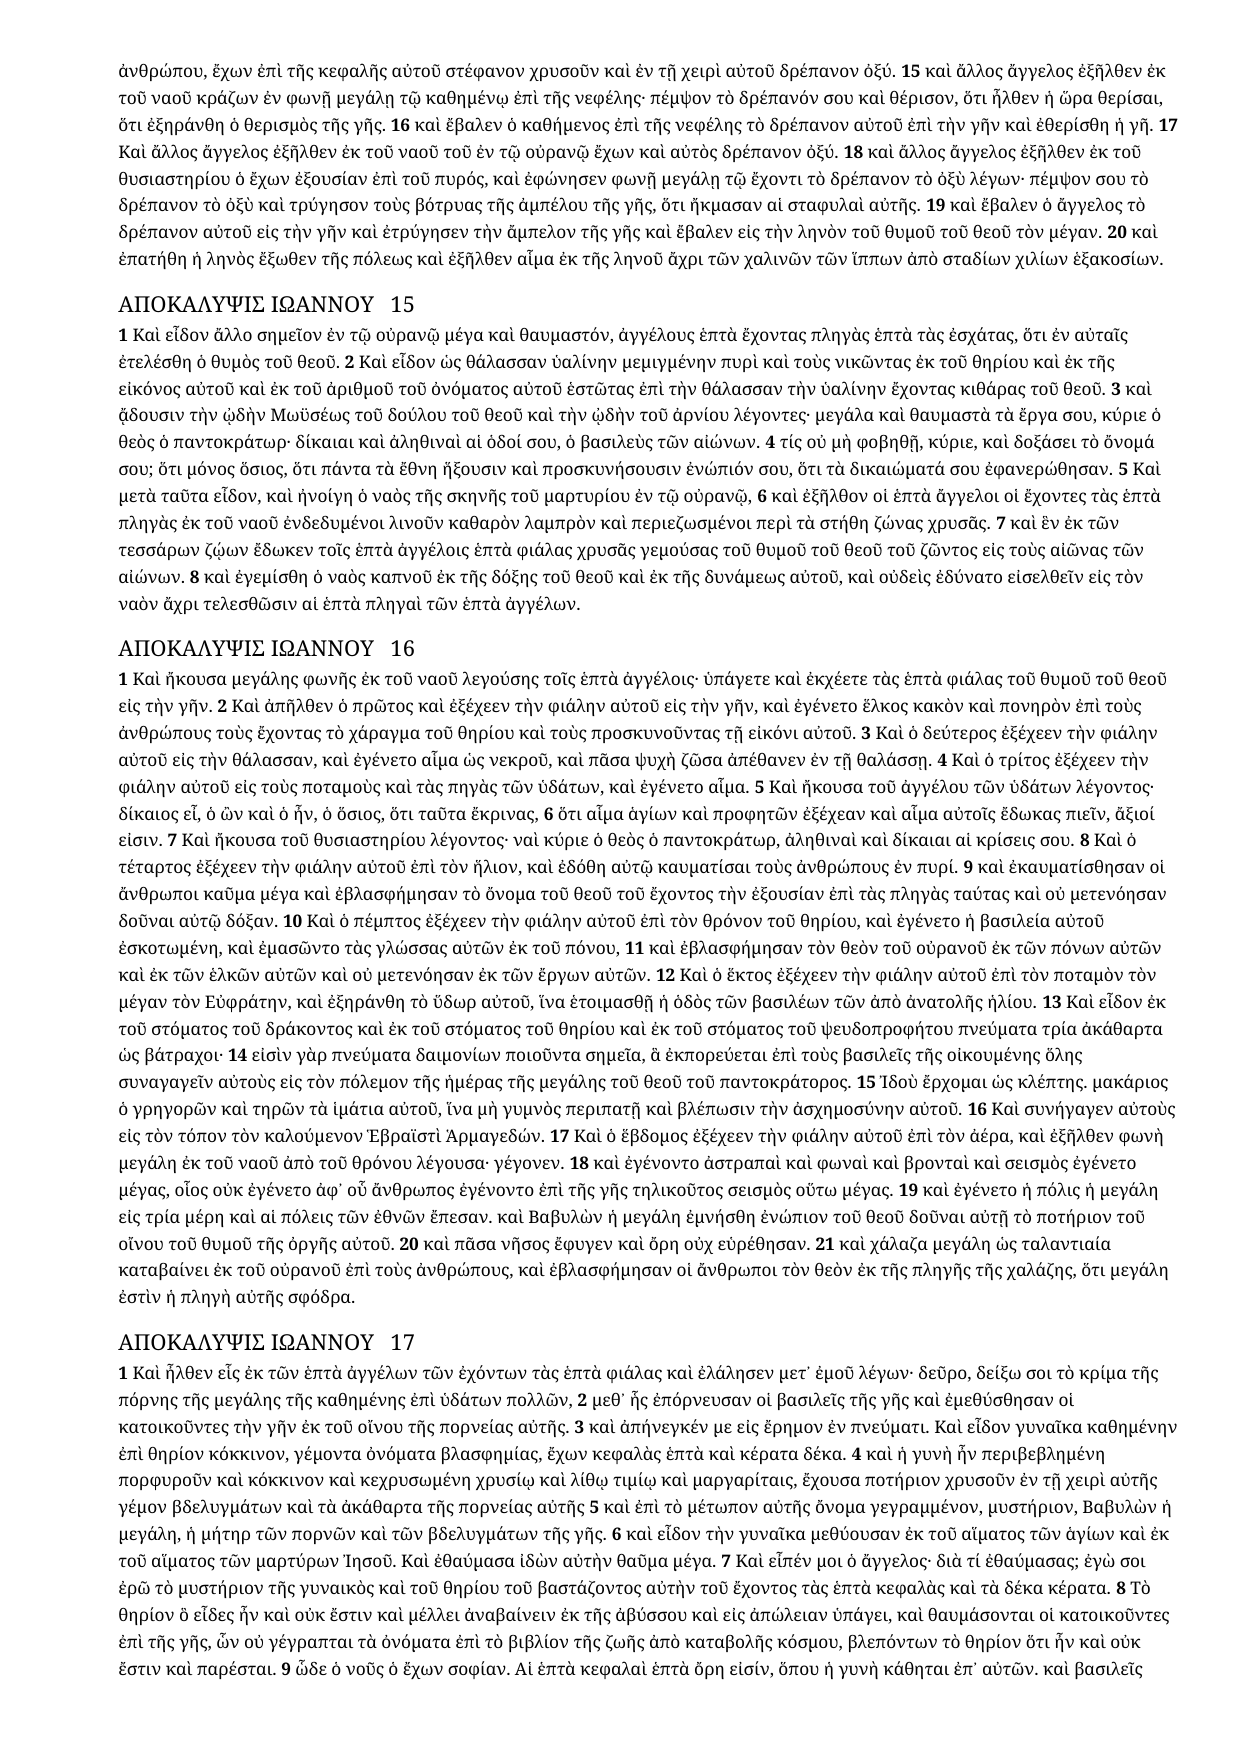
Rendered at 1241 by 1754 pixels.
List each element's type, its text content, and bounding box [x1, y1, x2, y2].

text ΑΠΟΚΑΛΥΨΙΣ ΙΩΑΝΝΟΥ 15 [118, 289, 1181, 318]
text ἀνθρώπου, ἔχων ἐπὶ τῆς κεφαλῆς αὐτοῦ στέφανον χρυσοῦν καὶ ἐν τῇ χειρὶ αὐτοῦ δρέπανον ὀξύ. 15 καὶ ἄλλος ἄγγελος ἐξῆλθεν ἐκ τοῦ ναοῦ κράζων ἐν φωνῇ μεγάλῃ τῷ καθημένῳ ἐπὶ τῆς νεφέλης· πέμψον τὸ δρέπανόν σου καὶ θέρισον, ὅτι ἦλθεν ἡ ὥρα θερίσαι, ὅτι ἐξηράνθη ὁ θερισμὸς τῆς γῆς. 16 καὶ ἔβαλεν ὁ καθήμενος ἐπὶ τῆς νεφέλης τὸ δρέπανον αὐτοῦ ἐπὶ τὴν γῆν καὶ ἐθερίσθη ἡ γῆ. 17 Καὶ ἄλλος ἄγγελος ἐξῆλθεν ἐκ τοῦ ναοῦ τοῦ ἐν τῷ οὐρανῷ ἔχων καὶ αὐτὸς δρέπανον ὀξύ. 18 καὶ ἄλλος ἄγγελος ἐξῆλθεν ἐκ τοῦ θυσιαστηρίου ὁ ἔχων ἐξουσίαν ἐπὶ τοῦ πυρός, καὶ ἐφώνησεν φωνῇ μεγάλῃ τῷ ἔχοντι τὸ δρέπανον τὸ ὀξὺ λέγων· πέμψον σου τὸ δρέπανον τὸ ὀξὺ καὶ τρύγησον τοὺς βότρυας τῆς ἀμπέλου τῆς γῆς, ὅτι ἤκμασαν αἱ σταφυλαὶ αὐτῆς. 19 καὶ ἔβαλεν ὁ ἄγγελος τὸ δρέπανον αὐτοῦ εἰς τὴν γῆν καὶ ἐτρύγησεν τὴν ἄμπελον τῆς γῆς καὶ ἔβαλεν εἰς τὴν ληνὸν τοῦ θυμοῦ τοῦ θεοῦ τὸν μέγαν. 20 καὶ ἐπατήθη ἡ ληνὸς ἔξωθεν τῆς πόλεως καὶ ἐξῆλθεν αἷμα ἐκ τῆς ληνοῦ ἄχρι τῶν χαλινῶν τῶν ἵππων ἀπὸ σταδίων χιλίων ἑξακοσίων. [118, 59, 1181, 271]
text 1 Καὶ ἤκουσα μεγάλης φωνῆς ἐκ τοῦ ναοῦ λεγούσης τοῖς ἑπτὰ ἀγγέλοις· ὑπάγετε καὶ ἐκχέετε τὰς ἑπτὰ φιάλας τοῦ θυμοῦ τοῦ θεοῦ εἰς τὴν γῆν. 2 Καὶ ἀπῆλθεν ὁ πρῶτος καὶ ἐξέχεεν τὴν φιάλην αὐτοῦ εἰς τὴν γῆν, καὶ ἐγένετο ἕλκος κακὸν καὶ πονηρὸν ἐπὶ τοὺς ἀνθρώπους τοὺς ἔχοντας τὸ χάραγμα τοῦ θηρίου καὶ τοὺς προσκυνοῦντας τῇ εἰκόνι αὐτοῦ. 3 Καὶ ὁ δεύτερος ἐξέχεεν τὴν φιάλην αὐτοῦ εἰς τὴν θάλασσαν, καὶ ἐγένετο αἷμα ὡς νεκροῦ, καὶ πᾶσα ψυχὴ ζῶσα ἀπέθανεν ἐν τῇ θαλάσσῃ. 4 Καὶ ὁ τρίτος ἐξέχεεν τὴν φιάλην αὐτοῦ εἰς τοὺς ποταμοὺς καὶ τὰς πηγὰς τῶν ὑδάτων, καὶ ἐγένετο αἷμα. 5 Καὶ ἤκουσα τοῦ ἀγγέλου τῶν ὑδάτων λέγοντος· δίκαιος εἶ, ὁ ὢν καὶ ὁ ἦν, ὁ ὅσιος, ὅτι ταῦτα ἔκρινας, 6 ὅτι αἷμα ἁγίων καὶ προφητῶν ἐξέχεαν καὶ αἷμα αὐτοῖς ἔδωκας πιεῖν, ἄξιοί εἰσιν. 7 Καὶ ἤκουσα τοῦ θυσιαστηρίου λέγοντος· ναὶ κύριε ὁ θεὸς ὁ παντοκράτωρ, ἀληθιναὶ καὶ δίκαιαι αἱ κρίσεις σου. 8 Καὶ ὁ τέταρτος ἐξέχεεν τὴν φιάλην αὐτοῦ ἐπὶ τὸν ἥλιον, καὶ ἐδόθη αὐτῷ καυματίσαι τοὺς ἀνθρώπους ἐν πυρί. 9 καὶ ἐκαυματίσθησαν οἱ ἄνθρωποι καῦμα μέγα καὶ ἐβλασφήμησαν τὸ ὄνομα τοῦ θεοῦ τοῦ ἔχοντος τὴν ἐξουσίαν ἐπὶ τὰς πληγὰς ταύτας καὶ οὐ μετενόησαν δοῦναι αὐτῷ δόξαν. 10 Καὶ ὁ πέμπτος ἐξέχεεν τὴν φιάλην αὐτοῦ ἐπὶ τὸν θρόνον τοῦ θηρίου, καὶ ἐγένετο ἡ βασιλεία αὐτοῦ ἐσκοτωμένη, καὶ ἐμασῶντο τὰς γλώσσας αὐτῶν ἐκ τοῦ πόνου, 11 καὶ ἐβλασφήμησαν τὸν θεὸν τοῦ οὐρανοῦ ἐκ τῶν πόνων αὐτῶν καὶ ἐκ τῶν ἑλκῶν αὐτῶν καὶ οὐ μετενόησαν ἐκ τῶν ἔργων αὐτῶν. 12 Καὶ ὁ ἕκτος ἐξέχεεν τὴν φιάλην αὐτοῦ ἐπὶ τὸν ποταμὸν τὸν μέγαν τὸν Εὐφράτην, καὶ ἐξηράνθη τὸ ὕδωρ αὐτοῦ, ἵνα ἑτοιμασθῇ ἡ ὁδὸς τῶν βασιλέων τῶν ἀπὸ ἀνατολῆς ἡλίου. 13 Καὶ εἶδον ἐκ τοῦ στόματος τοῦ δράκοντος καὶ ἐκ τοῦ στόματος τοῦ θηρίου καὶ ἐκ τοῦ στόματος τοῦ ψευδοπροφήτου πνεύματα τρία ἀκάθαρτα ὡς βάτραχοι· 14 εἰσὶν γὰρ πνεύματα δαιμονίων ποιοῦντα σημεῖα, ἃ ἐκπορεύεται ἐπὶ τοὺς βασιλεῖς τῆς οἰκουμένης ὅλης συναγαγεῖν αὐτοὺς εἰς τὸν πόλεμον τῆς ἡμέρας τῆς μεγάλης τοῦ θεοῦ τοῦ παντοκράτορος. 15 Ἰδοὺ ἔρχομαι ὡς κλέπτης. μακάριος ὁ γρηγορῶν καὶ τηρῶν τὰ ἱμάτια αὐτοῦ, ἵνα μὴ γυμνὸς περιπατῇ καὶ βλέπωσιν τὴν ἀσχημοσύνην αὐτοῦ. 16 Καὶ συνήγαγεν αὐτοὺς εἰς τὸν τόπον τὸν καλούμενον Ἑβραϊστὶ Ἁρμαγεδών. 17 Καὶ ὁ ἕβδομος ἐξέχεεν τὴν φιάλην αὐτοῦ ἐπὶ τὸν ἀέρα, καὶ ἐξῆλθεν φωνὴ μεγάλη ἐκ τοῦ ναοῦ ἀπὸ τοῦ θρόνου λέγουσα· γέγονεν. 18 καὶ ἐγένοντο ἀστραπαὶ καὶ φωναὶ καὶ βρονταὶ καὶ σεισμὸς ἐγένετο μέγας, οἷος οὐκ ἐγένετο ἀφ᾽ οὗ ἄνθρωπος ἐγένοντο ἐπὶ τῆς γῆς τηλικοῦτος σεισμὸς οὕτω μέγας. 19 καὶ ἐγένετο ἡ πόλις ἡ μεγάλη εἰς τρία μέρη καὶ αἱ πόλεις τῶν ἐθνῶν ἔπεσαν. καὶ Βαβυλὼν ἡ μεγάλη ἐμνήσθη ἐνώπιον τοῦ θεοῦ δοῦναι αὐτῇ τὸ ποτήριον τοῦ οἴνου τοῦ θυμοῦ τῆς ὀργῆς αὐτοῦ. 20 καὶ πᾶσα νῆσος ἔφυγεν καὶ ὄρη οὐχ εὑρέθησαν. 21 καὶ χάλαζα μεγάλη ὡς ταλαντιαία καταβαίνει ἐκ τοῦ οὐρανοῦ ἐπὶ τοὺς ἀνθρώπους, καὶ ἐβλασφήμησαν οἱ ἄνθρωποι τὸν θεὸν ἐκ τῆς πληγῆς τῆς χαλάζης, ὅτι μεγάλη ἐστὶν ἡ πληγὴ αὐτῆς σφόδρα. [118, 667, 1181, 1309]
text ΑΠΟΚΑΛΥΨΙΣ ΙΩΑΝΝΟΥ 17 [118, 1327, 1181, 1357]
text 1 Καὶ εἶδον ἄλλο σημεῖον ἐν τῷ οὐρανῷ μέγα καὶ θαυμαστόν, ἀγγέλους ἑπτὰ ἔχοντας πληγὰς ἑπτὰ τὰς ἐσχάτας, ὅτι ἐν αὐταῖς ἐτελέσθη ὁ θυμὸς τοῦ θεοῦ. 2 Καὶ εἶδον ὡς θάλασσαν ὑαλίνην μεμιγμένην πυρὶ καὶ τοὺς νικῶντας ἐκ τοῦ θηρίου καὶ ἐκ τῆς εἰκόνος αὐτοῦ καὶ ἐκ τοῦ ἀριθμοῦ τοῦ ὀνόματος αὐτοῦ ἑστῶτας ἐπὶ τὴν θάλασσαν τὴν ὑαλίνην ἔχοντας κιθάρας τοῦ θεοῦ. 3 καὶ ᾄδουσιν τὴν ᾠδὴν Μωϋσέως τοῦ δούλου τοῦ θεοῦ καὶ τὴν ᾠδὴν τοῦ ἀρνίου λέγοντες· μεγάλα καὶ θαυμαστὰ τὰ ἔργα σου, κύριε ὁ θεὸς ὁ παντοκράτωρ· δίκαιαι καὶ ἀληθιναὶ αἱ ὁδοί σου, ὁ βασιλεὺς τῶν αἰώνων. 4 τίς οὐ μὴ φοβηθῇ, κύριε, καὶ δοξάσει τὸ ὄνομά σου; ὅτι μόνος ὅσιος, ὅτι πάντα τὰ ἔθνη ἥξουσιν καὶ προσκυνήσουσιν ἐνώπιόν σου, ὅτι τὰ δικαιώματά σου ἐφανερώθησαν. 5 Καὶ μετὰ ταῦτα εἶδον, καὶ ἠνοίγη ὁ ναὸς τῆς σκηνῆς τοῦ μαρτυρίου ἐν τῷ οὐρανῷ, 6 καὶ ἐξῆλθον οἱ ἑπτὰ ἄγγελοι οἱ ἔχοντες τὰς ἑπτὰ πληγὰς ἐκ τοῦ ναοῦ ἐνδεδυμένοι λινοῦν καθαρὸν λαμπρὸν καὶ περιεζωσμένοι περὶ τὰ στήθη ζώνας χρυσᾶς. 7 καὶ ἓν ἐκ τῶν τεσσάρων ζῴων ἔδωκεν τοῖς ἑπτὰ ἀγγέλοις ἑπτὰ φιάλας χρυσᾶς γεμούσας τοῦ θυμοῦ τοῦ θεοῦ τοῦ ζῶντος εἰς τοὺς αἰῶνας τῶν αἰώνων. 8 καὶ ἐγεμίσθη ὁ ναὸς καπνοῦ ἐκ τῆς δόξης τοῦ θεοῦ καὶ ἐκ τῆς δυνάμεως αὐτοῦ, καὶ οὐδεὶς ἐδύνατο εἰσελθεῖν εἰς τὸν ναὸν ἄχρι τελεσθῶσιν αἱ ἑπτὰ πληγαὶ τῶν ἑπτὰ ἀγγέλων. [118, 323, 1181, 615]
text ΑΠΟΚΑΛΥΨΙΣ ΙΩΑΝΝΟΥ 16 [118, 633, 1181, 663]
text 1 Καὶ ἦλθεν εἷς ἐκ τῶν ἑπτὰ ἀγγέλων τῶν ἐχόντων τὰς ἑπτὰ φιάλας καὶ ἐλάλησεν μετ᾽ ἐμοῦ λέγων· δεῦρο, δείξω σοι τὸ κρίμα τῆς πόρνης τῆς μεγάλης τῆς καθημένης ἐπὶ ὑδάτων πολλῶν, 2 μεθ᾽ ἧς ἐπόρνευσαν οἱ βασιλεῖς τῆς γῆς καὶ ἐμεθύσθησαν οἱ κατοικοῦντες τὴν γῆν ἐκ τοῦ οἴνου τῆς πορνείας αὐτῆς. 3 καὶ ἀπήνεγκέν με εἰς ἔρημον ἐν πνεύματι. Καὶ εἶδον γυναῖκα καθημένην ἐπὶ θηρίον κόκκινον, γέμοντα ὀνόματα βλασφημίας, ἔχων κεφαλὰς ἑπτὰ καὶ κέρατα δέκα. 4 καὶ ἡ γυνὴ ἦν περιβεβλημένη πορφυροῦν καὶ κόκκινον καὶ κεχρυσωμένη χρυσίῳ καὶ λίθῳ τιμίῳ καὶ μαργαρίταις, ἔχουσα ποτήριον χρυσοῦν ἐν τῇ χειρὶ αὐτῆς γέμον βδελυγμάτων καὶ τὰ ἀκάθαρτα τῆς πορνείας αὐτῆς 5 καὶ ἐπὶ τὸ μέτωπον αὐτῆς ὄνομα γεγραμμένον, μυστήριον, Βαβυλὼν ἡ μεγάλη, ἡ μήτηρ τῶν πορνῶν καὶ τῶν βδελυγμάτων τῆς γῆς. 6 καὶ εἶδον τὴν γυναῖκα μεθύουσαν ἐκ τοῦ αἵματος τῶν ἁγίων καὶ ἐκ τοῦ αἵματος τῶν μαρτύρων Ἰησοῦ. Καὶ ἐθαύμασα ἰδὼν αὐτὴν θαῦμα μέγα. 7 Καὶ εἶπέν μοι ὁ ἄγγελος· διὰ τί ἐθαύμασας; ἐγὼ σοι ἐρῶ τὸ μυστήριον τῆς γυναικὸς καὶ τοῦ θηρίου τοῦ βαστάζοντος αὐτὴν τοῦ ἔχοντος τὰς ἑπτὰ κεφαλὰς καὶ τὰ δέκα κέρατα. 8 Τὸ θηρίον ὃ εἶδες ἦν καὶ οὐκ ἔστιν καὶ μέλλει ἀναβαίνειν ἐκ τῆς ἀβύσσου καὶ εἰς ἀπώλειαν ὑπάγει, καὶ θαυμάσονται οἱ κατοικοῦντες ἐπὶ τῆς γῆς, ὧν οὐ γέγραπται τὰ ὀνόματα ἐπὶ τὸ βιβλίον τῆς ζωῆς ἀπὸ καταβολῆς κόσμου, βλεπόντων τὸ θηρίον ὅτι ἦν καὶ οὐκ ἔστιν καὶ παρέσται. 9 ὧδε ὁ νοῦς ὁ ἔχων σοφίαν. Αἱ ἑπτὰ κεφαλαὶ ἑπτὰ ὄρη εἰσίν, ὅπου ἡ γυνὴ κάθηται ἐπ᾽ αὐτῶν. καὶ βασιλεῖς [118, 1361, 1181, 1680]
